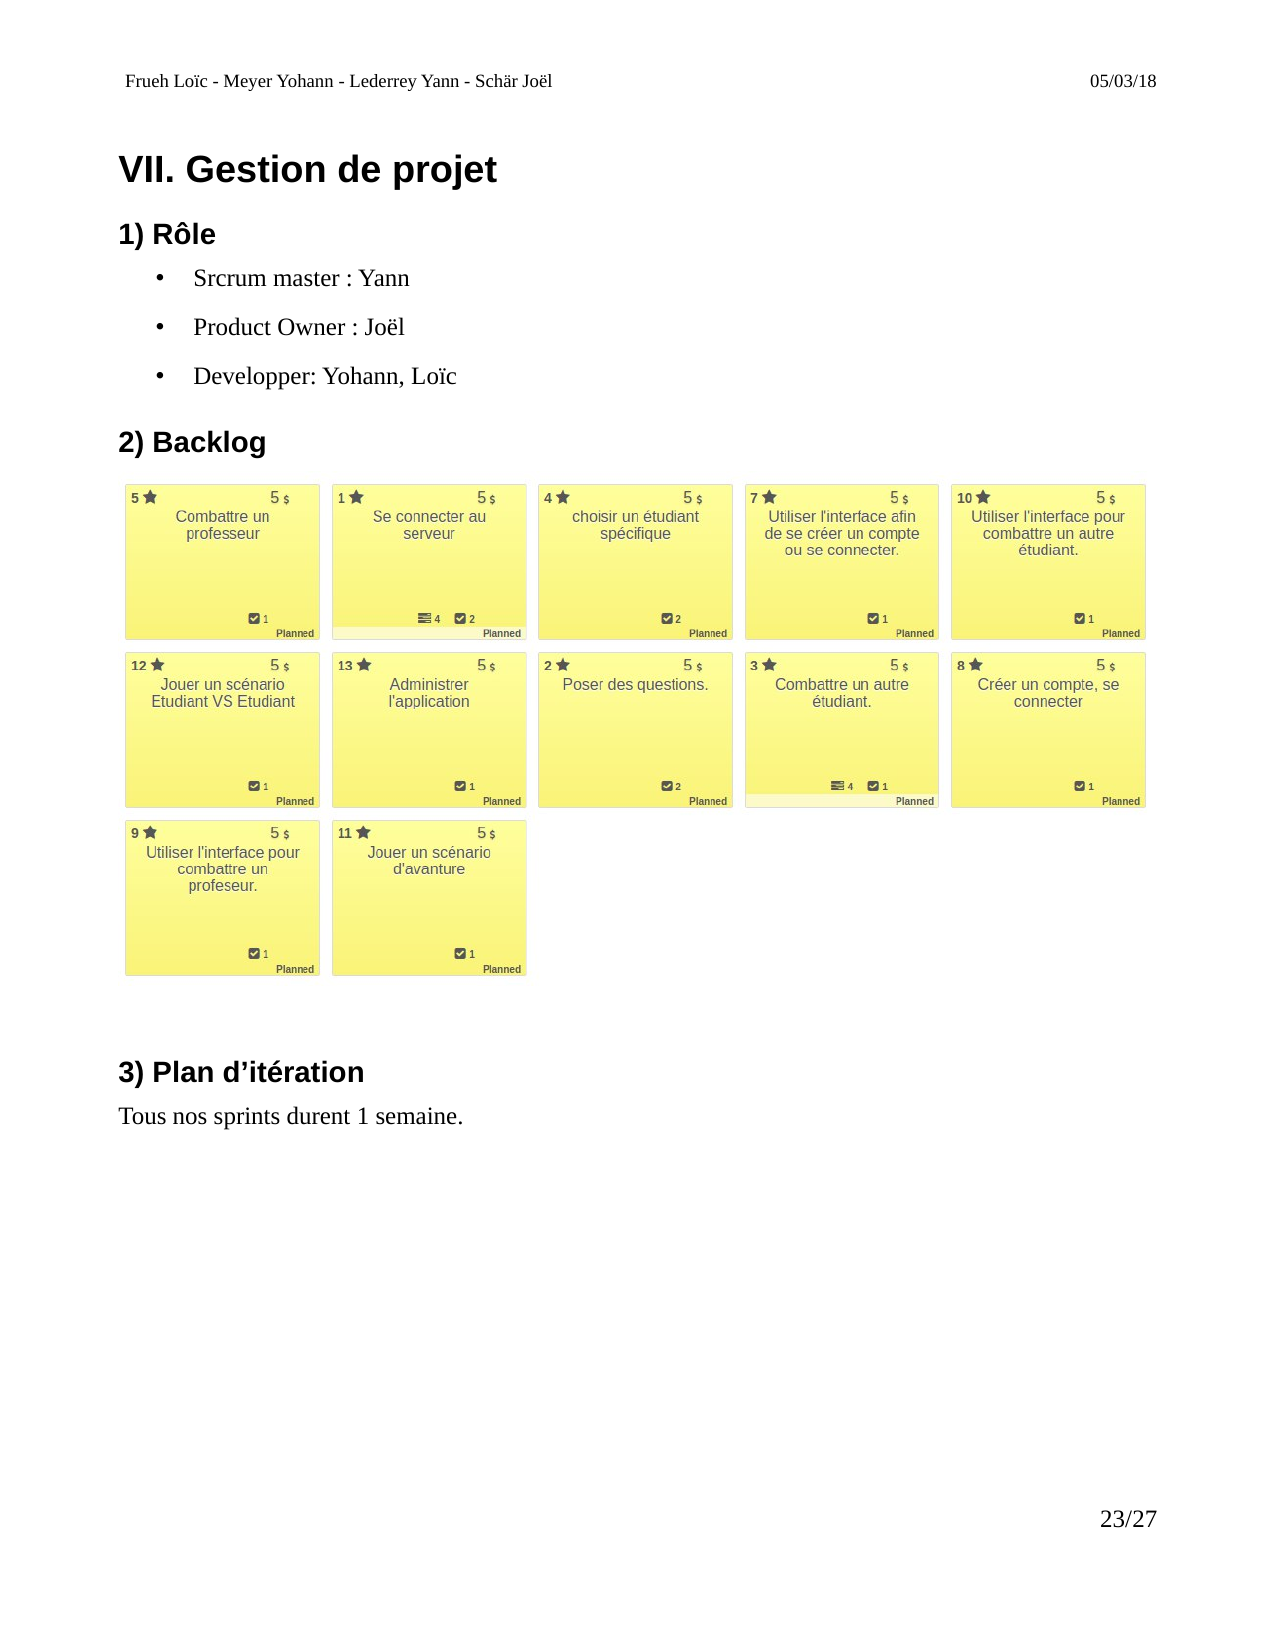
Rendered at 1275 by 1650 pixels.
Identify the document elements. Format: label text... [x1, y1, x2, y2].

list Srcrum master : Yann [156, 263, 1157, 292]
subtitle 1) Rôle [118, 217, 1157, 251]
picture [118, 471, 1157, 986]
list Product Owner : Joël [156, 312, 1157, 341]
list Developper: Yohann, Loïc [156, 361, 1157, 390]
subtitle 2) Backlog [118, 425, 1157, 459]
text Tous nos sprints durent 1 semaine. [118, 1101, 1157, 1130]
subtitle 3) Plan d’itération [118, 1055, 1157, 1088]
subtitle VII. Gestion de projet [118, 146, 1157, 190]
